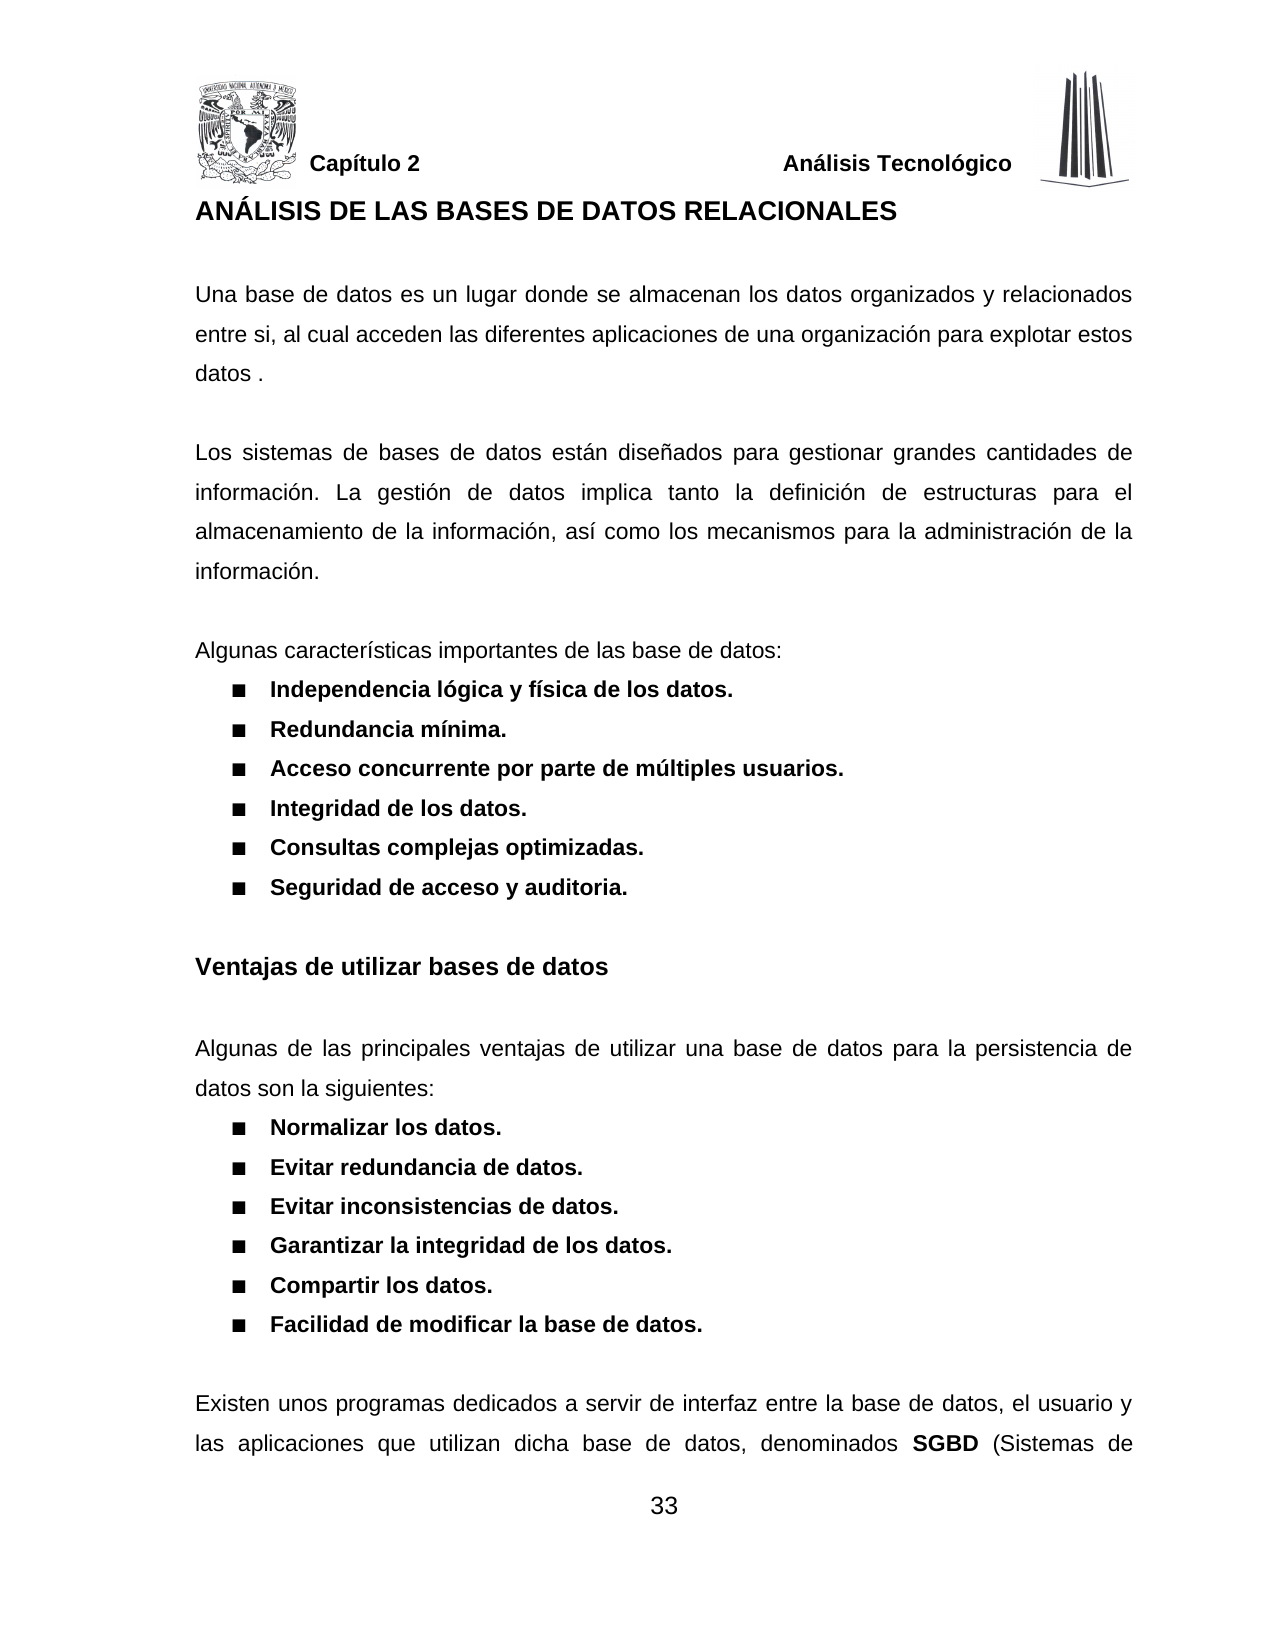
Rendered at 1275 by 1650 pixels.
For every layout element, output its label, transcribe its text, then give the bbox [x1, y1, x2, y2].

list Acceso concurrente por parte de múltiples usuarios. [232, 755, 1133, 781]
text Los sistemas de bases de datos están diseñados para gestionar grandes cantidades de información. La gestión de datos implica tanto la definición de estructuras para el almacenamiento de la información, así como los mecanismos para la administración de la información. [195, 439, 1133, 584]
list Redundancia mínima. [232, 716, 1133, 742]
list Consultas complejas optimizadas. [232, 834, 1133, 860]
list Evitar redundancia de datos. [232, 1153, 1133, 1180]
list Garantizar la integridad de los datos. [232, 1232, 1133, 1259]
text Una base de datos es un lugar donde se almacenan los datos organizados y relacionados entre si, al cual acceden las diferentes aplicaciones de una organización para explotar estos datos . [195, 281, 1133, 387]
list Normalizar los datos. [232, 1114, 1133, 1140]
text Algunas de las principales ventajas de utilizar una base de datos para la persistencia de datos son la siguientes: [195, 1035, 1133, 1101]
text Existen unos programas dedicados a servir de interfaz entre la base de datos, el usuario y las aplicaciones que utilizan dicha base de datos, denominados SGBD (Sistemas de [195, 1390, 1133, 1456]
text ANÁLISIS DE LAS BASES DE DATOS RELACIONALES [195, 195, 1133, 226]
list Independencia lógica y física de los datos. [232, 676, 1133, 702]
text Ventajas de utilizar bases de datos [195, 952, 1133, 981]
list Seguridad de acceso y auditoria. [232, 873, 1133, 900]
list Facilidad de modificar la base de datos. [232, 1311, 1133, 1338]
picture [1034, 65, 1136, 193]
list Integridad de los datos. [232, 794, 1133, 821]
list Compartir los datos. [232, 1272, 1133, 1298]
list Evitar inconsistencias de datos. [232, 1193, 1133, 1219]
text Algunas características importantes de las base de datos: [195, 637, 1133, 663]
